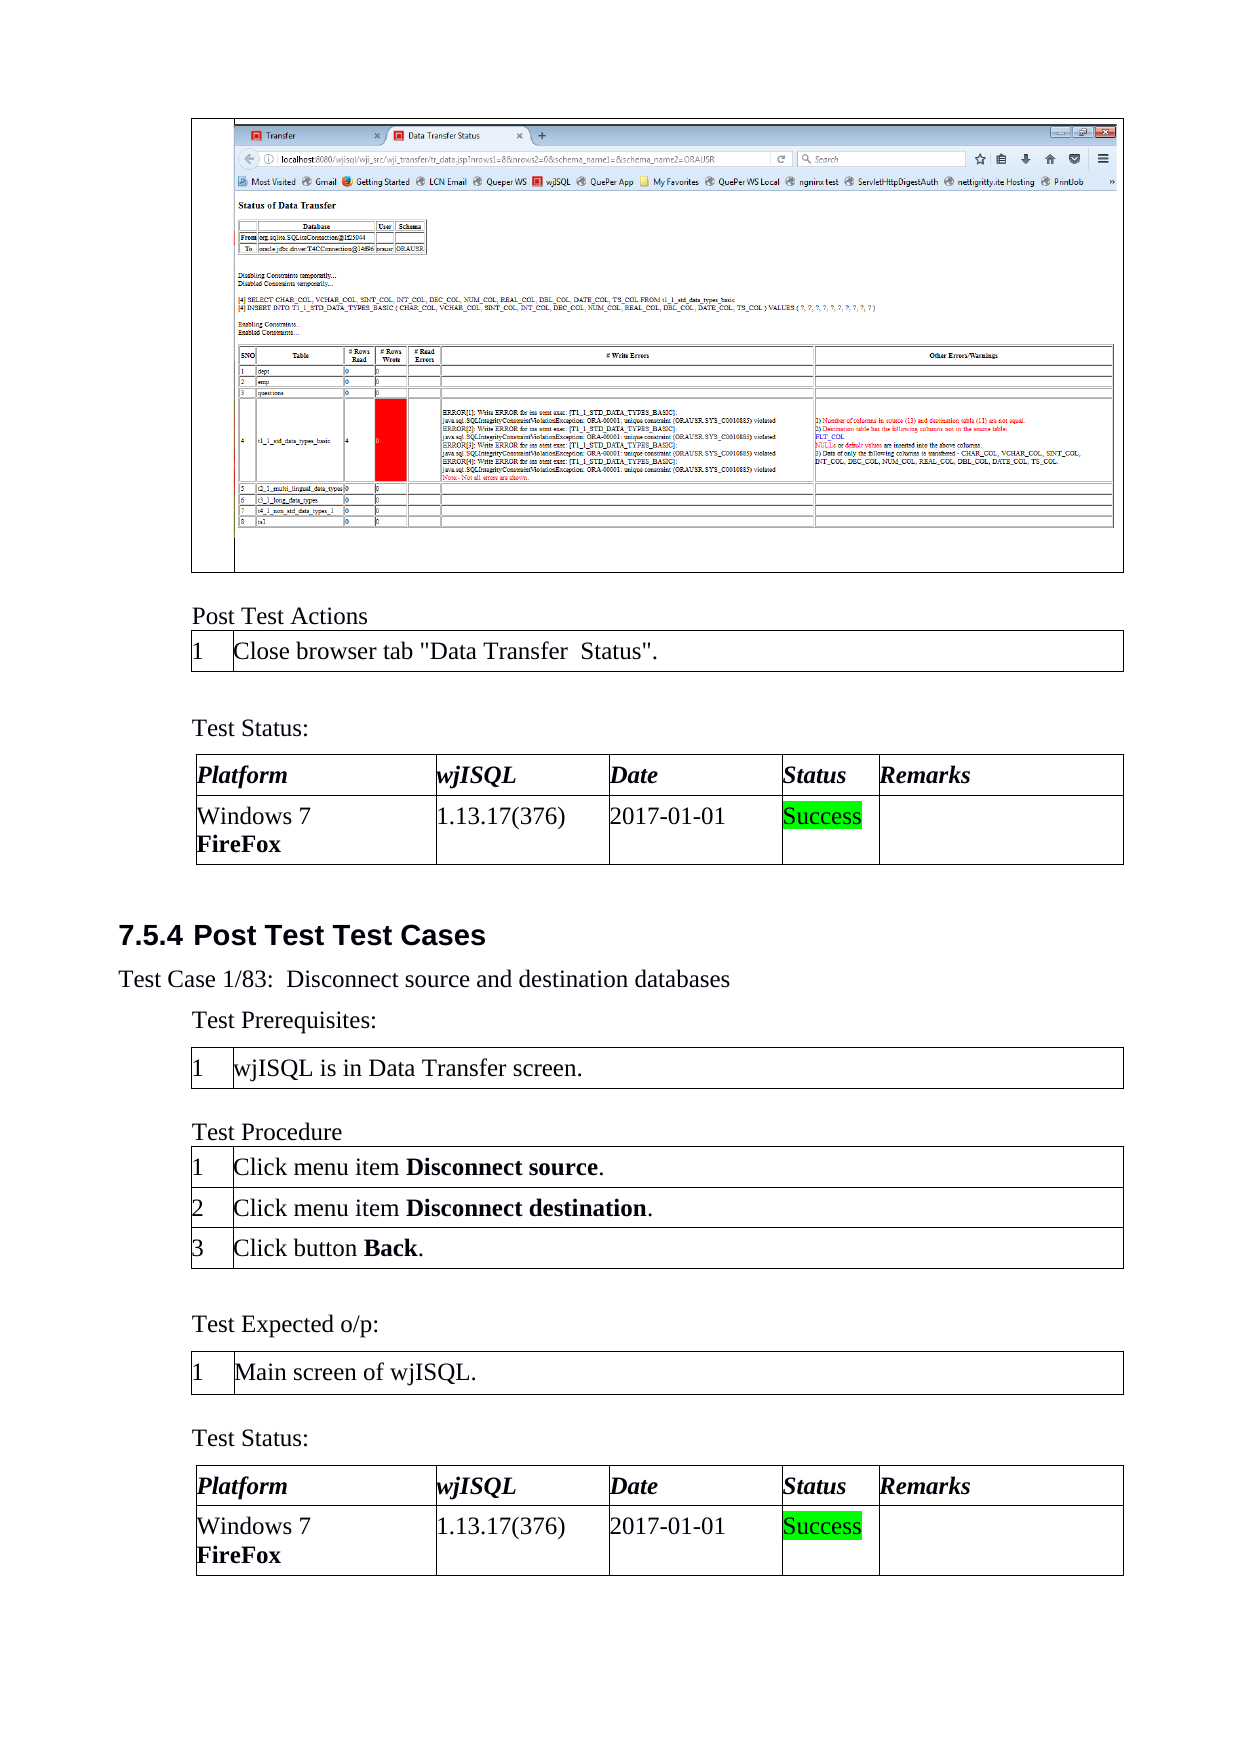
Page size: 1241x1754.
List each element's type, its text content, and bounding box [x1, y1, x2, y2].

table_header Remarks [880, 755, 1123, 794]
table_cell Click button Back. [234, 1228, 1123, 1268]
table_cell 3 [192, 1228, 233, 1268]
text Post Test Actions [118, 601, 1122, 630]
table_cell 1.13.17(376) [437, 1506, 609, 1575]
table_cell 2017-01-01 [610, 1506, 782, 1575]
table_header wjISQL [437, 755, 609, 794]
table_header Status [783, 755, 879, 794]
table_cell [880, 796, 1123, 864]
table_cell 2 [192, 1188, 233, 1227]
table_header 1 [192, 1048, 233, 1088]
table_header Platform [197, 1466, 436, 1505]
table_header Remarks [880, 1466, 1123, 1505]
table_header Date [610, 1466, 782, 1505]
text Test Status: [118, 1423, 1122, 1452]
text Test Prerequisites: [118, 1006, 1122, 1034]
table_cell Success [783, 1506, 879, 1575]
picture [233, 124, 1117, 538]
table_cell Click menu item Disconnect destination. [234, 1188, 1123, 1227]
table_header 1 [192, 1147, 233, 1186]
table_header Status [783, 1466, 879, 1505]
table_header Date [610, 755, 782, 794]
table_cell Success [783, 796, 879, 864]
table_header Main screen of wjISQL. [235, 1352, 1123, 1394]
table_header 1 [192, 631, 233, 671]
table_header Click menu item Disconnect source. [234, 1147, 1123, 1186]
table_cell Windows 7 FireFox [197, 1506, 436, 1575]
table_header 1 [192, 1352, 234, 1394]
table_header Platform [197, 755, 436, 794]
table_header wjISQL [437, 1466, 609, 1505]
table_header [192, 119, 234, 572]
table_cell 1.13.17(376) [437, 796, 609, 864]
table_header wjISQL is in Data Transfer screen. [234, 1048, 1123, 1088]
text Test Status: [118, 713, 1122, 741]
text Test Procedure [118, 1117, 1122, 1146]
subtitle Post Test Test Cases [118, 918, 1122, 952]
table_header [235, 119, 1123, 572]
table_cell Windows 7 FireFox [197, 796, 436, 864]
table_header Close browser tab "Data Transfer Status". [234, 631, 1123, 671]
text Test Expected o/p: [118, 1309, 1122, 1338]
table_cell [880, 1506, 1123, 1575]
text Test Case 1/83: Disconnect source and destination databases [118, 964, 1122, 993]
table_cell 2017-01-01 [610, 796, 782, 864]
